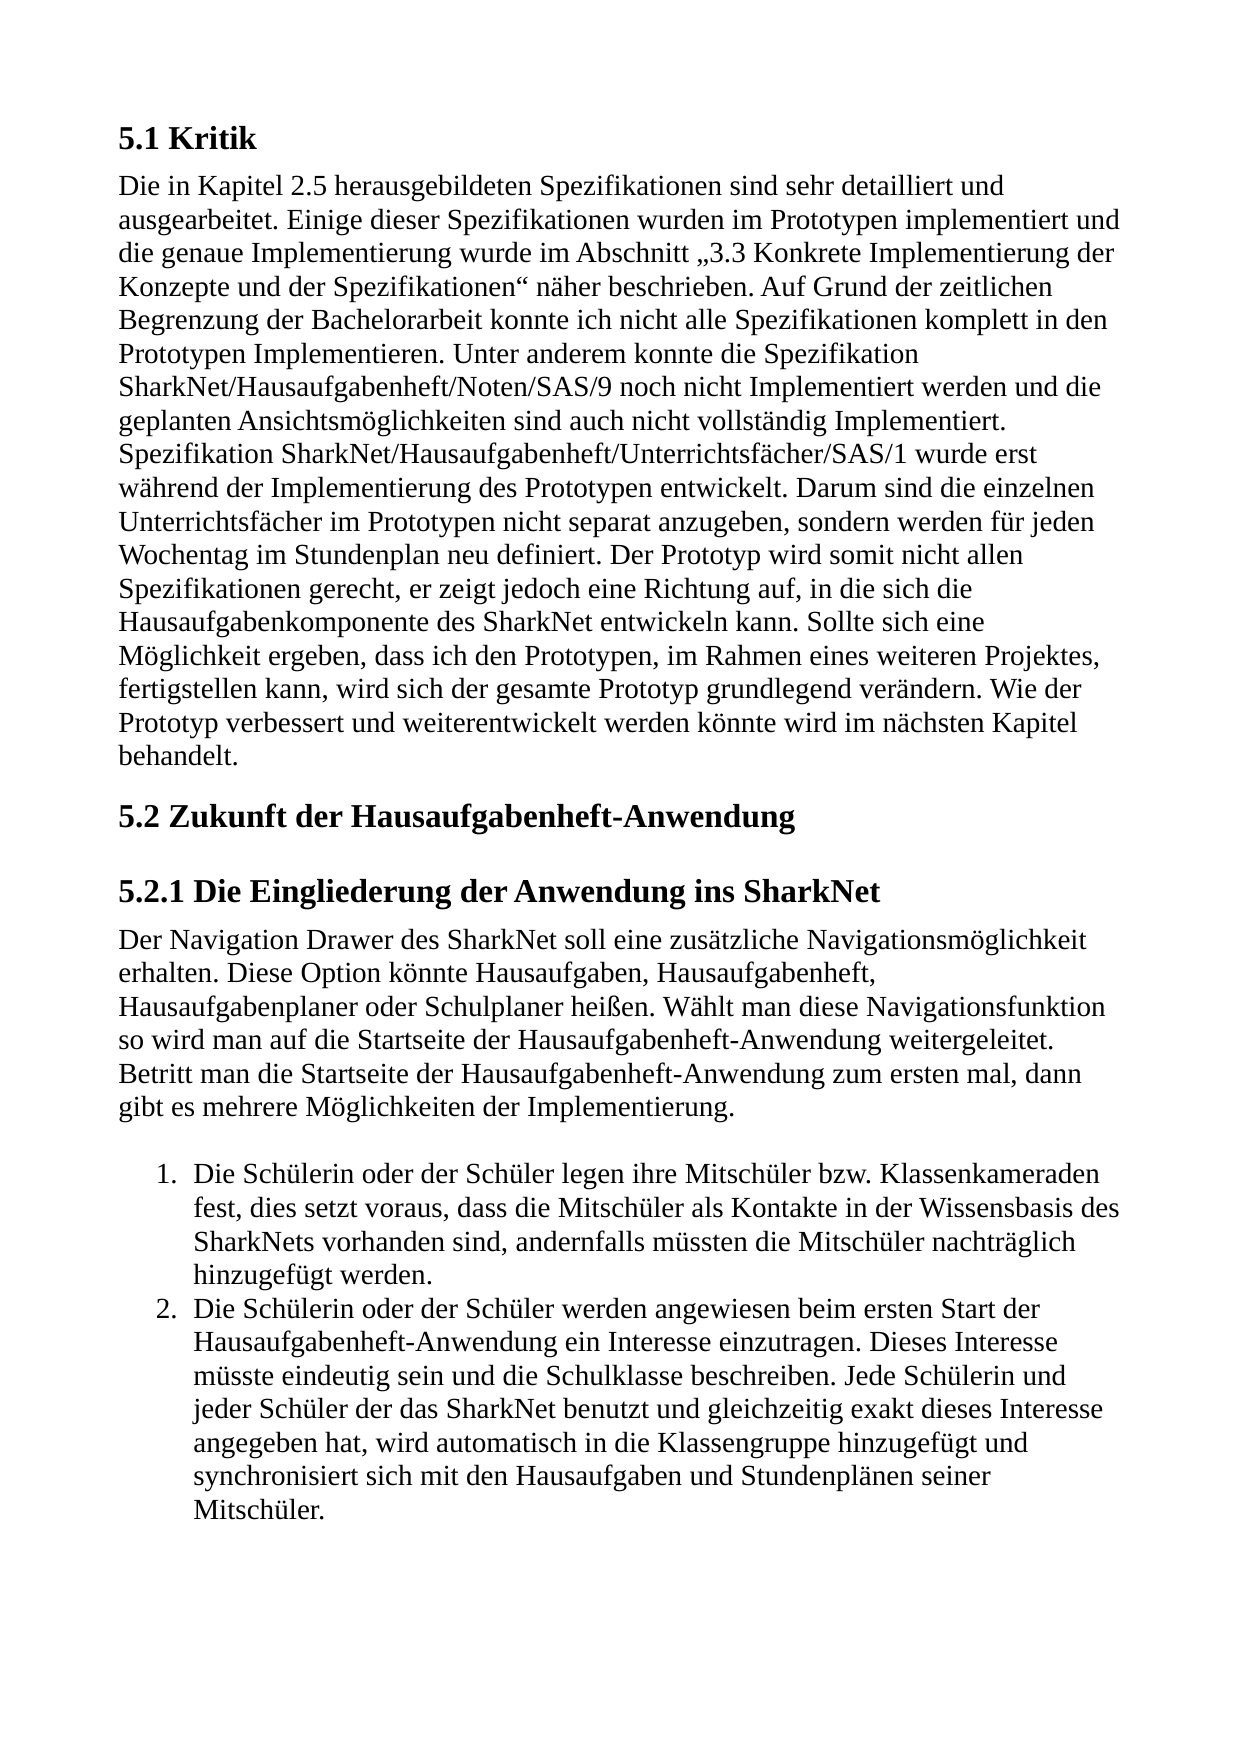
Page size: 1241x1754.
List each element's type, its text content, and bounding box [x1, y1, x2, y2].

list Die Schülerin oder der Schüler legen ihre Mitschüler bzw. Klassenkameraden fest, dies setzt voraus, dass die Mitschüler als Kontakte in der Wissensbasis des SharkNets vorhanden sind, andernfalls müssten die Mitschüler nachträglich hinzugefügt werden. [156, 1157, 1122, 1291]
subtitle 5.2.1 Die Eingliederung der Anwendung ins SharkNet [118, 872, 1122, 910]
list Die Schülerin oder der Schüler werden angewiesen beim ersten Start der Hausaufgabenheft-Anwendung ein Interesse einzutragen. Dieses Interesse müsste eindeutig sein und die Schulklasse beschreiben. Jede Schülerin und jeder Schüler der das SharkNet benutzt und gleichzeitig exakt dieses Interesse angegeben hat, wird automatisch in die Klassengruppe hinzugefügt und synchronisiert sich mit den Hausaufgaben und Stundenplänen seiner Mitschüler. [156, 1291, 1122, 1526]
subtitle 5.2 Zukunft der Hausaufgabenheft-Anwendung [118, 797, 1122, 835]
subtitle 5.1 Kritik [118, 118, 1122, 156]
text Die in Kapitel 2.5 herausgebildeten Spezifikationen sind sehr detailliert und ausgearbeitet. Einige dieser Spezifikationen wurden im Prototypen implementiert und die genaue Implementierung wurde im Abschnitt „3.3 Konkrete Implementierung der Konzepte und der Spezifikationen“ näher beschrieben. Auf Grund der zeitlichen Begrenzung der Bachelorarbeit konnte ich nicht alle Spezifikationen komplett in den Prototypen Implementieren. Unter anderem konnte die Spezifikation SharkNet/Hausaufgabenheft/Noten/SAS/9 noch nicht Implementiert werden und die geplanten Ansichtsmöglichkeiten sind auch nicht vollständig Implementiert. Spezifikation SharkNet/Hausaufgabenheft/Unterrichtsfächer/SAS/1 wurde erst während der Implementierung des Prototypen entwickelt. Darum sind die einzelnen Unterrichtsfächer im Prototypen nicht separat anzugeben, sondern werden für jeden Wochentag im Stundenplan neu definiert. Der Prototyp wird somit nicht allen Spezifikationen gerecht, er zeigt jedoch eine Richtung auf, in die sich die Hausaufgabenkomponente des SharkNet entwickeln kann. Sollte sich eine Möglichkeit ergeben, dass ich den Prototypen, im Rahmen eines weiteren Projektes, fertigstellen kann, wird sich der gesamte Prototyp grundlegend verändern. Wie der Prototyp verbessert und weiterentwickelt werden könnte wird im nächsten Kapitel behandelt. [118, 168, 1122, 772]
text Der Navigation Drawer des SharkNet soll eine zusätzliche Navigationsmöglichkeit erhalten. Diese Option könnte Hausaufgaben, Hausaufgabenheft, Hausaufgabenplaner oder Schulplaner heißen. Wählt man diese Navigationsfunktion so wird man auf die Startseite der Hausaufgabenheft-Anwendung weitergeleitet. Betritt man die Startseite der Hausaufgabenheft-Anwendung zum ersten mal, dann gibt es mehrere Möglichkeiten der Implementierung. [118, 922, 1122, 1123]
